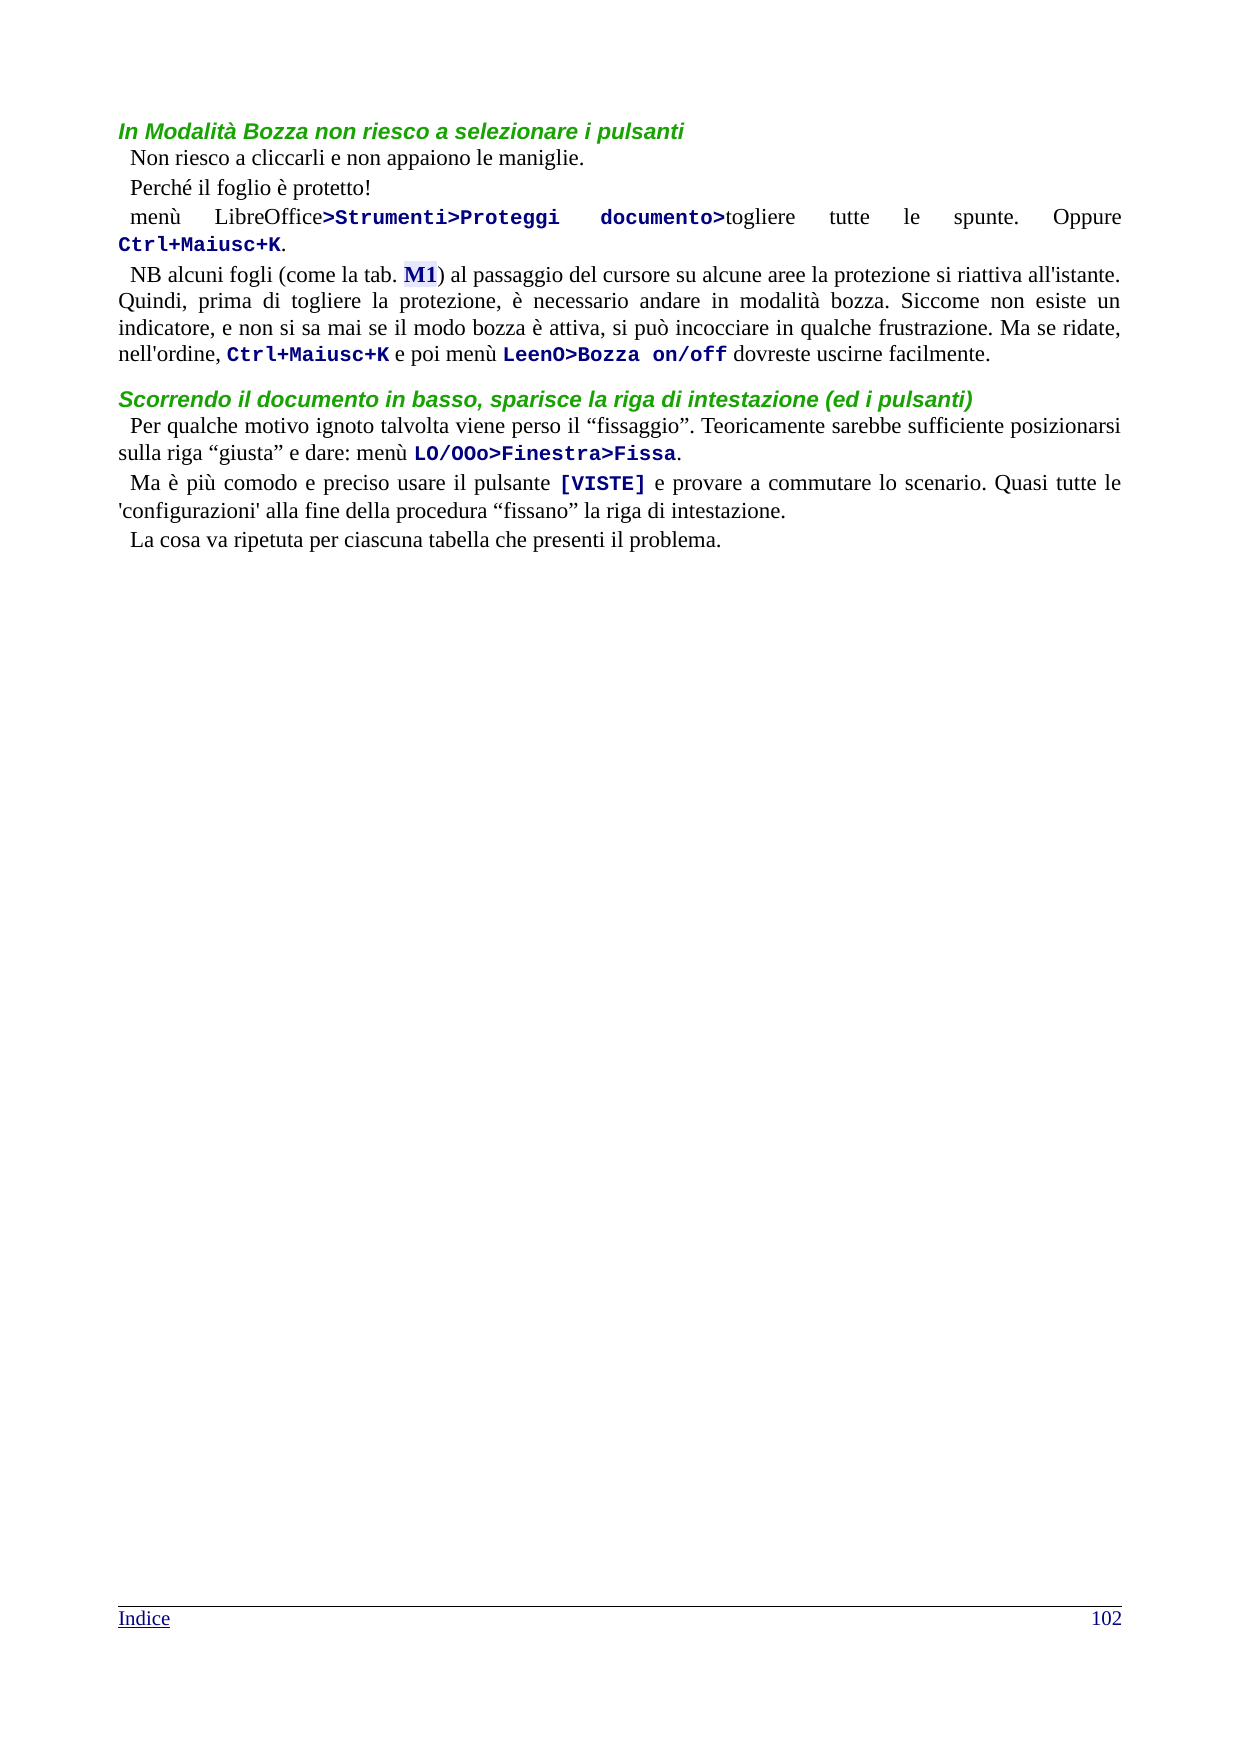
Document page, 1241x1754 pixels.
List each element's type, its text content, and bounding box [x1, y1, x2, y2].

text menù LibreOffice>Strumenti>Proteggi documento>togliere tutte le spunte. Oppure Ctrl+Maiusc+K. [118, 203, 1122, 258]
subtitle In Modalità Bozza non riesco a selezionare i pulsanti [118, 118, 1122, 144]
subtitle Scorrendo il documento in basso, sparisce la riga di intestazione (ed i pulsanti) [118, 386, 1122, 412]
text Per qualche motivo ignoto talvolta viene perso il “fissaggio”. Teoricamente sarebbe sufficiente posizionarsi sulla riga “giusta” e dare: menù LO/OOo>Finestra>Fissa. [118, 412, 1122, 466]
text La cosa va ripetuta per ciascuna tabella che presenti il problema. [118, 526, 1122, 553]
text Ma è più comodo e preciso usare il pulsante [VISTE] e provare a commutare lo scenario. Quasi tutte le 'configurazioni' alla fine della procedura “fissano” la riga di intestazione. [118, 469, 1122, 523]
text Non riesco a cliccarli e non appaiono le maniglie. [118, 144, 1122, 171]
text Perché il foglio è protetto! [118, 173, 1122, 200]
text NB alcuni fogli (come la tab. M1) al passaggio del cursore su alcune aree la protezione si riattiva all'istante. Quindi, prima di togliere la protezione, è necessario andare in modalità bozza. Siccome non esiste un indicatore, e non si sa mai se il modo bozza è attiva, si può incocciare in qualche frustrazione. Ma se ridate, nell'ordine, Ctrl+Maiusc+K e poi menù LeenO>Bozza on/off dovreste uscirne facilmente. [118, 261, 1122, 368]
